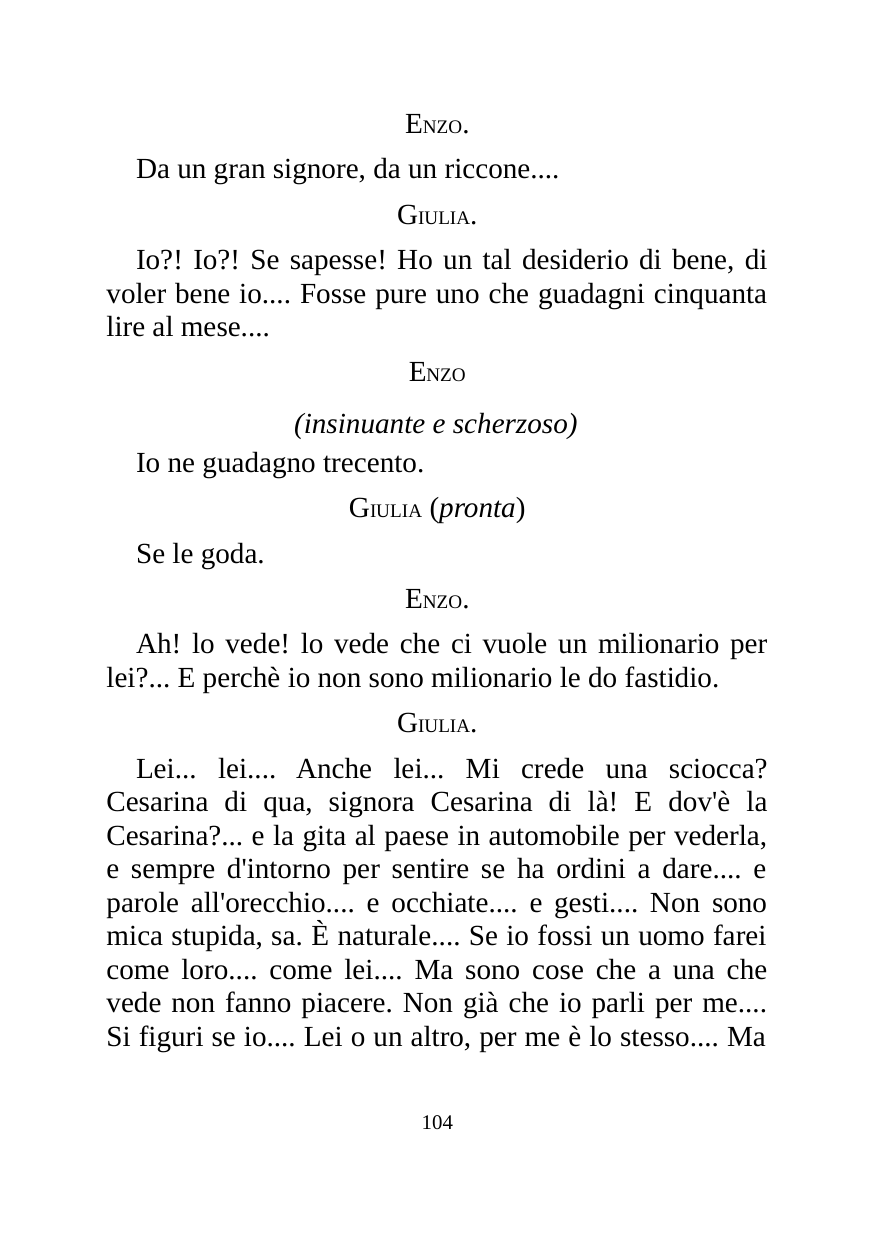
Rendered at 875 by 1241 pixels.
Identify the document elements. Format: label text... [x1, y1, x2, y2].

text Se le goda. [106, 536, 768, 569]
text Giulia. [106, 197, 768, 230]
text Io?! Io?! Se sapesse! Ho un tal desiderio di bene, di voler bene io.... Fosse pure uno che guadagni cinquanta lire al mese.... [106, 242, 768, 343]
text Da un gran signore, da un riccone.... [106, 152, 768, 185]
text Io ne guadagno trecento. [106, 445, 768, 479]
text Enzo [106, 354, 768, 388]
text (insinuante e scherzoso) [106, 406, 768, 439]
text Enzo. [106, 106, 768, 140]
text Lei... lei.... Anche lei... Mi crede una sciocca? Cesarina di qua, signora Cesarina di là! E dov'è la Cesarina?... e la gita al paese in automobile per vederla, e sempre d'intorno per sentire se ha ordini a dare.... e parole all'orecchio.... e occhiate.... e gesti.... Non sono mica stupida, sa. È naturale.... Se io fossi un uomo farei come loro.... come lei.... Ma sono cose che a una che vede non fanno piacere. Non già che io parli per me.... Si figuri se io.... Lei o un altro, per me è lo stesso.... Ma [106, 751, 768, 1053]
text Ah! lo vede! lo vede che ci vuole un milionario per lei?... E perchè io non sono milionario le do fastidio. [106, 627, 768, 694]
text Giulia. [106, 705, 768, 739]
text Giulia (pronta) [106, 491, 768, 524]
text Enzo. [106, 581, 768, 615]
